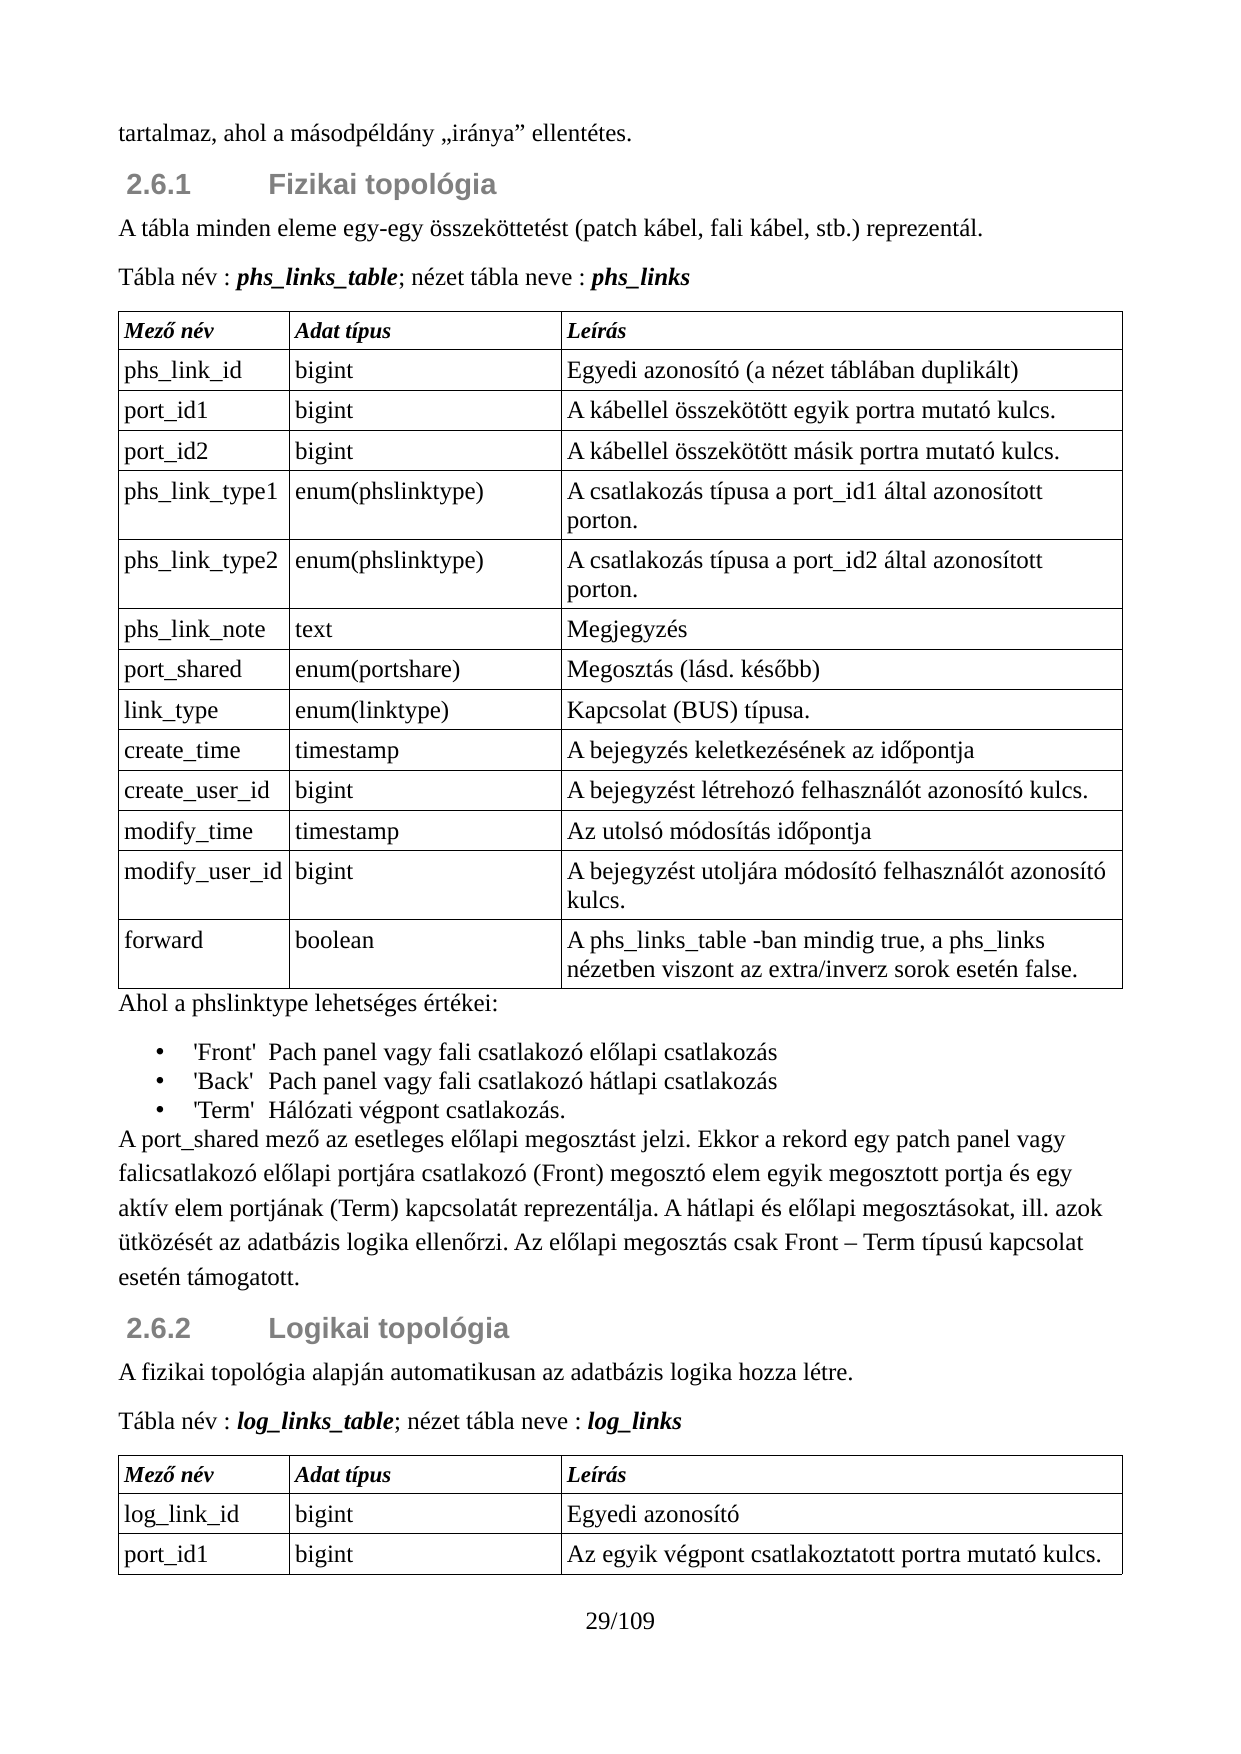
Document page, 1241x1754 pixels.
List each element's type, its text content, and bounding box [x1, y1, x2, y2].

table_cell timestamp [290, 811, 561, 850]
table_cell A csatlakozás típusa a port_id2 által azonosított porton. [562, 540, 1122, 608]
table_cell Egyedi azonosító (a nézet táblában duplikált) [562, 350, 1122, 389]
table_cell boolean [290, 920, 561, 988]
table_cell bigint [290, 350, 561, 389]
table_cell phs_link_note [119, 609, 289, 649]
text Tábla név : phs_links_table; nézet tábla neve : phs_links [118, 262, 1122, 291]
table_cell A kábellel összekötött másik portra mutató kulcs. [562, 431, 1122, 470]
list 'Term' Hálózati végpont csatlakozás. [156, 1095, 1122, 1124]
table_cell enum(linktype) [290, 690, 561, 729]
subtitle Fizikai topológia [118, 167, 1122, 201]
table_cell bigint [290, 431, 561, 470]
table_cell link_type [119, 690, 289, 729]
table_cell Kapcsolat (BUS) típusa. [562, 690, 1122, 729]
table_cell A kábellel összekötött egyik portra mutató kulcs. [562, 391, 1122, 430]
table_cell phs_link_id [119, 350, 289, 389]
table_cell enum(phslinktype) [290, 471, 561, 539]
table_cell Az utolsó módosítás időpontja [562, 811, 1122, 850]
table_cell phs_link_type2 [119, 540, 289, 608]
table_cell text [290, 609, 561, 649]
table_cell forward [119, 920, 289, 988]
table_cell bigint [290, 771, 561, 810]
table_cell Megosztás (lásd. később) [562, 650, 1122, 689]
table_cell bigint [290, 851, 561, 919]
text A tábla minden eleme egy-egy összeköttetést (patch kábel, fali kábel, stb.) reprezentál. [118, 213, 1122, 242]
table_cell A phs_links_table -ban mindig true, a phs_links nézetben viszont az extra/inverz sorok esetén false. [562, 920, 1122, 988]
text Tábla név : log_links_table; nézet tábla neve : log_links [118, 1406, 1122, 1434]
table_cell modify_time [119, 811, 289, 850]
list 'Front' Pach panel vagy fali csatlakozó előlapi csatlakozás [156, 1037, 1122, 1066]
table_cell A bejegyzést utoljára módosító felhasználót azonosító kulcs. [562, 851, 1122, 919]
table_cell bigint [290, 1494, 561, 1533]
table_cell bigint [290, 1534, 561, 1573]
table_header Adat típus [290, 312, 561, 349]
table_header Adat típus [290, 1456, 561, 1493]
table_cell log_link_id [119, 1494, 289, 1533]
table_cell A bejegyzés keletkezésének az időpontja [562, 730, 1122, 769]
table_cell phs_link_type1 [119, 471, 289, 539]
table_cell enum(portshare) [290, 650, 561, 689]
table_cell A csatlakozás típusa a port_id1 által azonosított porton. [562, 471, 1122, 539]
table_cell port_id1 [119, 1534, 289, 1573]
text A fizikai topológia alapján automatikusan az adatbázis logika hozza létre. [118, 1357, 1122, 1386]
table_cell port_shared [119, 650, 289, 689]
table_header Mező név [119, 312, 289, 349]
list 'Back' Pach panel vagy fali csatlakozó hátlapi csatlakozás [156, 1066, 1122, 1095]
table_cell bigint [290, 391, 561, 430]
table_cell timestamp [290, 730, 561, 769]
table_header Leírás [562, 312, 1122, 349]
table_cell Megjegyzés [562, 609, 1122, 649]
table_cell enum(phslinktype) [290, 540, 561, 608]
table_cell create_user_id [119, 771, 289, 810]
text A port_shared mező az esetleges előlapi megosztást jelzi. Ekkor a rekord egy patch panel vagy falicsatlakozó előlapi portjára csatlakozó (Front) megosztó elem egyik megosztott portja és egy aktív elem portjának (Term) kapcsolatát reprezentálja. A hátlapi és előlapi megosztásokat, ill. azok ütközését az adatbázis logika ellenőrzi. Az előlapi megosztás csak Front – Term típusú kapcsolat esetén támogatott. [118, 1124, 1122, 1290]
table_cell port_id2 [119, 431, 289, 470]
table_cell A bejegyzést létrehozó felhasználót azonosító kulcs. [562, 771, 1122, 810]
table_cell create_time [119, 730, 289, 769]
text Ahol a phslinktype lehetséges értékei: [118, 989, 1122, 1017]
table_header Leírás [562, 1456, 1122, 1493]
text tartalmaz, ahol a másodpéldány „iránya” ellentétes. [118, 118, 1122, 147]
table_cell Egyedi azonosító [562, 1494, 1122, 1533]
table_cell Az egyik végpont csatlakoztatott portra mutató kulcs. [562, 1534, 1122, 1573]
table_cell port_id1 [119, 391, 289, 430]
table_header Mező név [119, 1456, 289, 1493]
subtitle Logikai topológia [118, 1311, 1122, 1344]
table_cell modify_user_id [119, 851, 289, 919]
